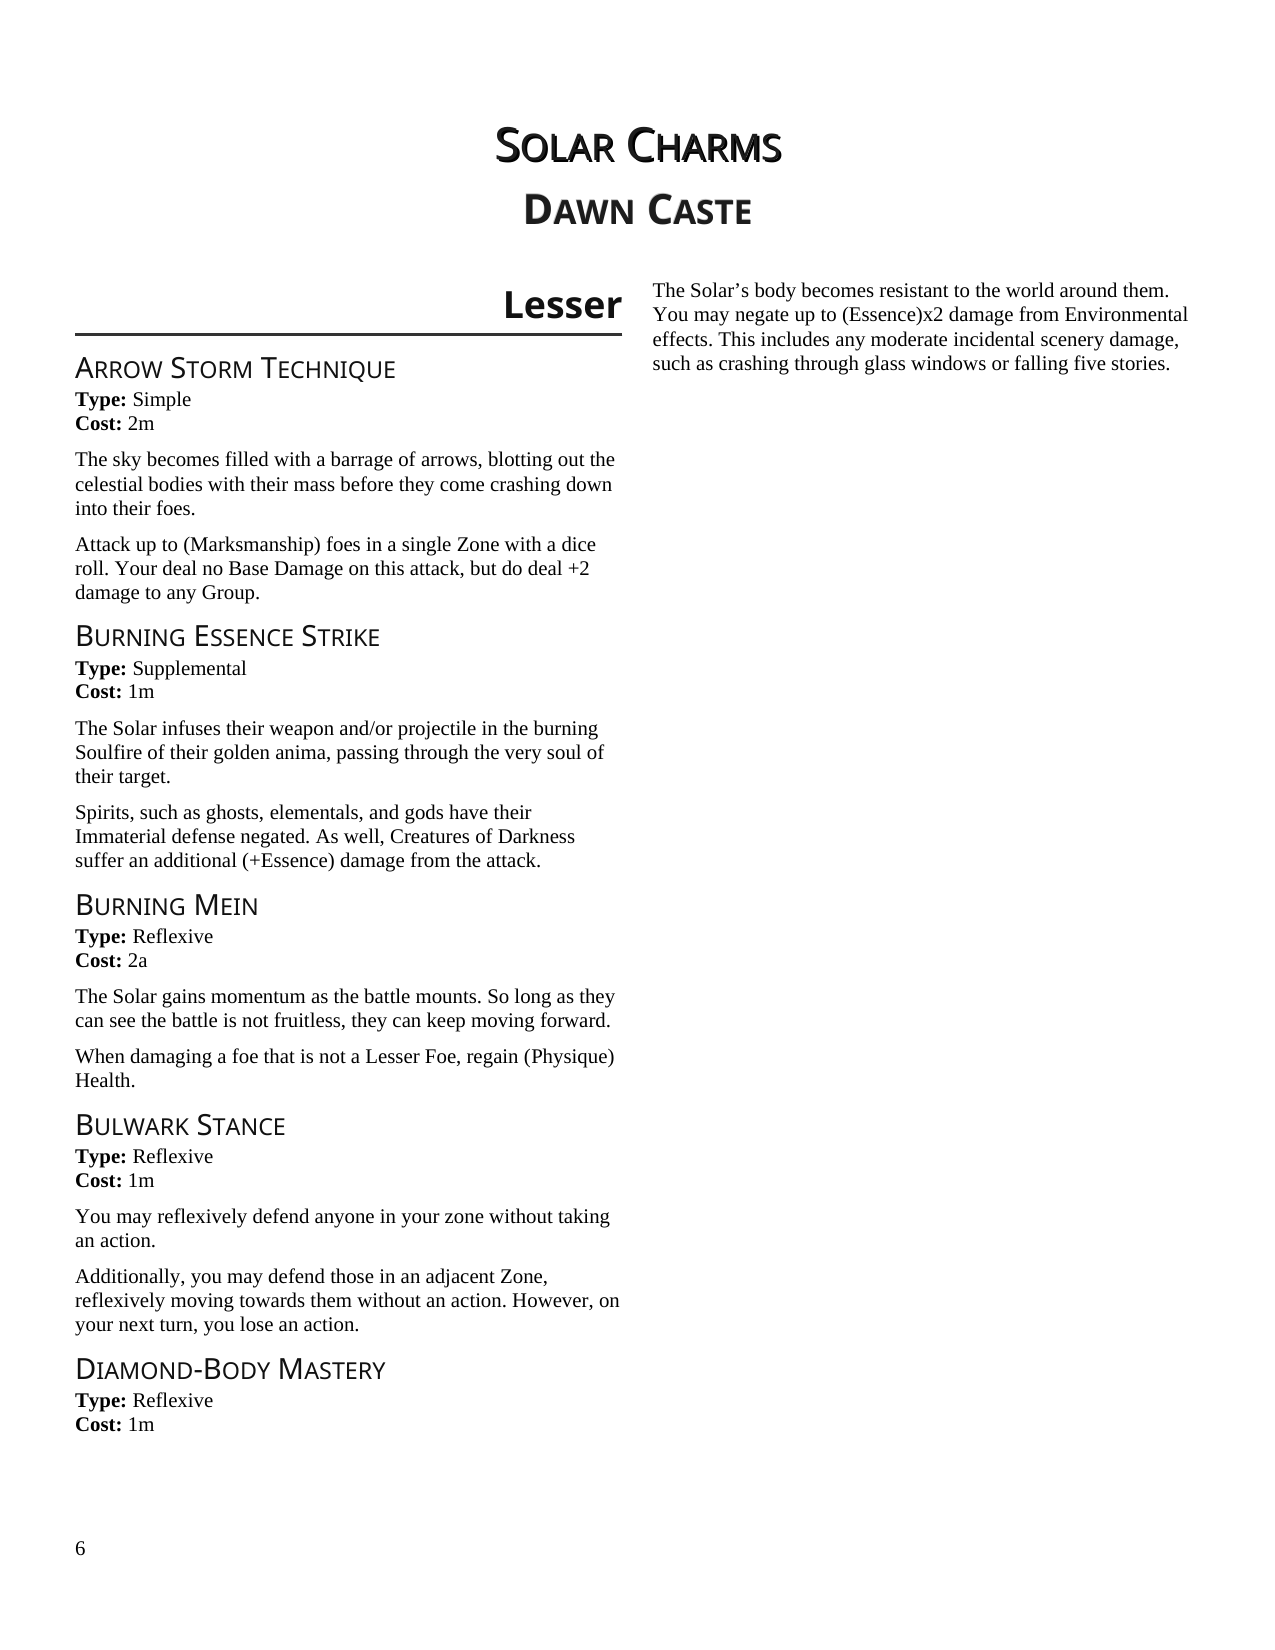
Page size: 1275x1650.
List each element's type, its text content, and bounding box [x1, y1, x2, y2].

text The Solar gains momentum as the battle mounts. So long as they can see the battle is not fruitless, they can keep moving forward. [75, 984, 622, 1032]
text You may reflexively defend anyone in your zone without taking an action. [75, 1204, 622, 1252]
text Additionally, you may defend those in an adjacent Zone, reflexively moving towards them without an action. However, on your next turn, you lose an action. [75, 1264, 622, 1336]
text Type: Reflexive Cost: 2a [75, 923, 622, 972]
subtitle Arrow Storm Technique [75, 348, 622, 387]
subtitle Bulwark Stance [75, 1104, 622, 1143]
subtitle Burning Essence Strike [75, 616, 622, 655]
text Spirits, such as ghosts, elementals, and gods have their Immaterial defense negated. As well, Creatures of Darkness suffer an additional (+Essence) damage from the attack. [75, 800, 622, 872]
subtitle Diamond-Body Mastery [75, 1348, 622, 1388]
text The Solar infuses their weapon and/or projectile in the burning Soulfire of their golden anima, passing through the very soul of their target. [75, 716, 622, 788]
text The sky becomes filled with a barrage of arrows, blotting out the celestial bodies with their mass before they come crashing down into their foes. [75, 447, 622, 519]
text Type: Reflexive Cost: 1m [75, 1143, 622, 1192]
subtitle Solar Charms [75, 111, 1200, 173]
text The Solar’s body becomes resistant to the world around them. You may negate up to (Essence)x2 damage from Environmental effects. This includes any moderate incidental scenery damage, such as crashing through glass windows or falling five stories. [652, 278, 1200, 374]
text Type: Simple Cost: 2m [75, 387, 622, 435]
text Type: Supplemental Cost: 1m [75, 655, 622, 703]
subtitle Dawn Caste [75, 179, 1200, 236]
text Type: Reflexive Cost: 1m [75, 1388, 622, 1436]
text Lesser [75, 278, 622, 333]
text When damaging a foe that is not a Lesser Foe, regain (Physique) Health. [75, 1044, 622, 1092]
text Attack up to (Marksmanship) foes in a single Zone with a dice roll. Your deal no Base Damage on this attack, but do deal +2 damage to any Group. [75, 532, 622, 604]
subtitle Burning Mein [75, 884, 622, 923]
